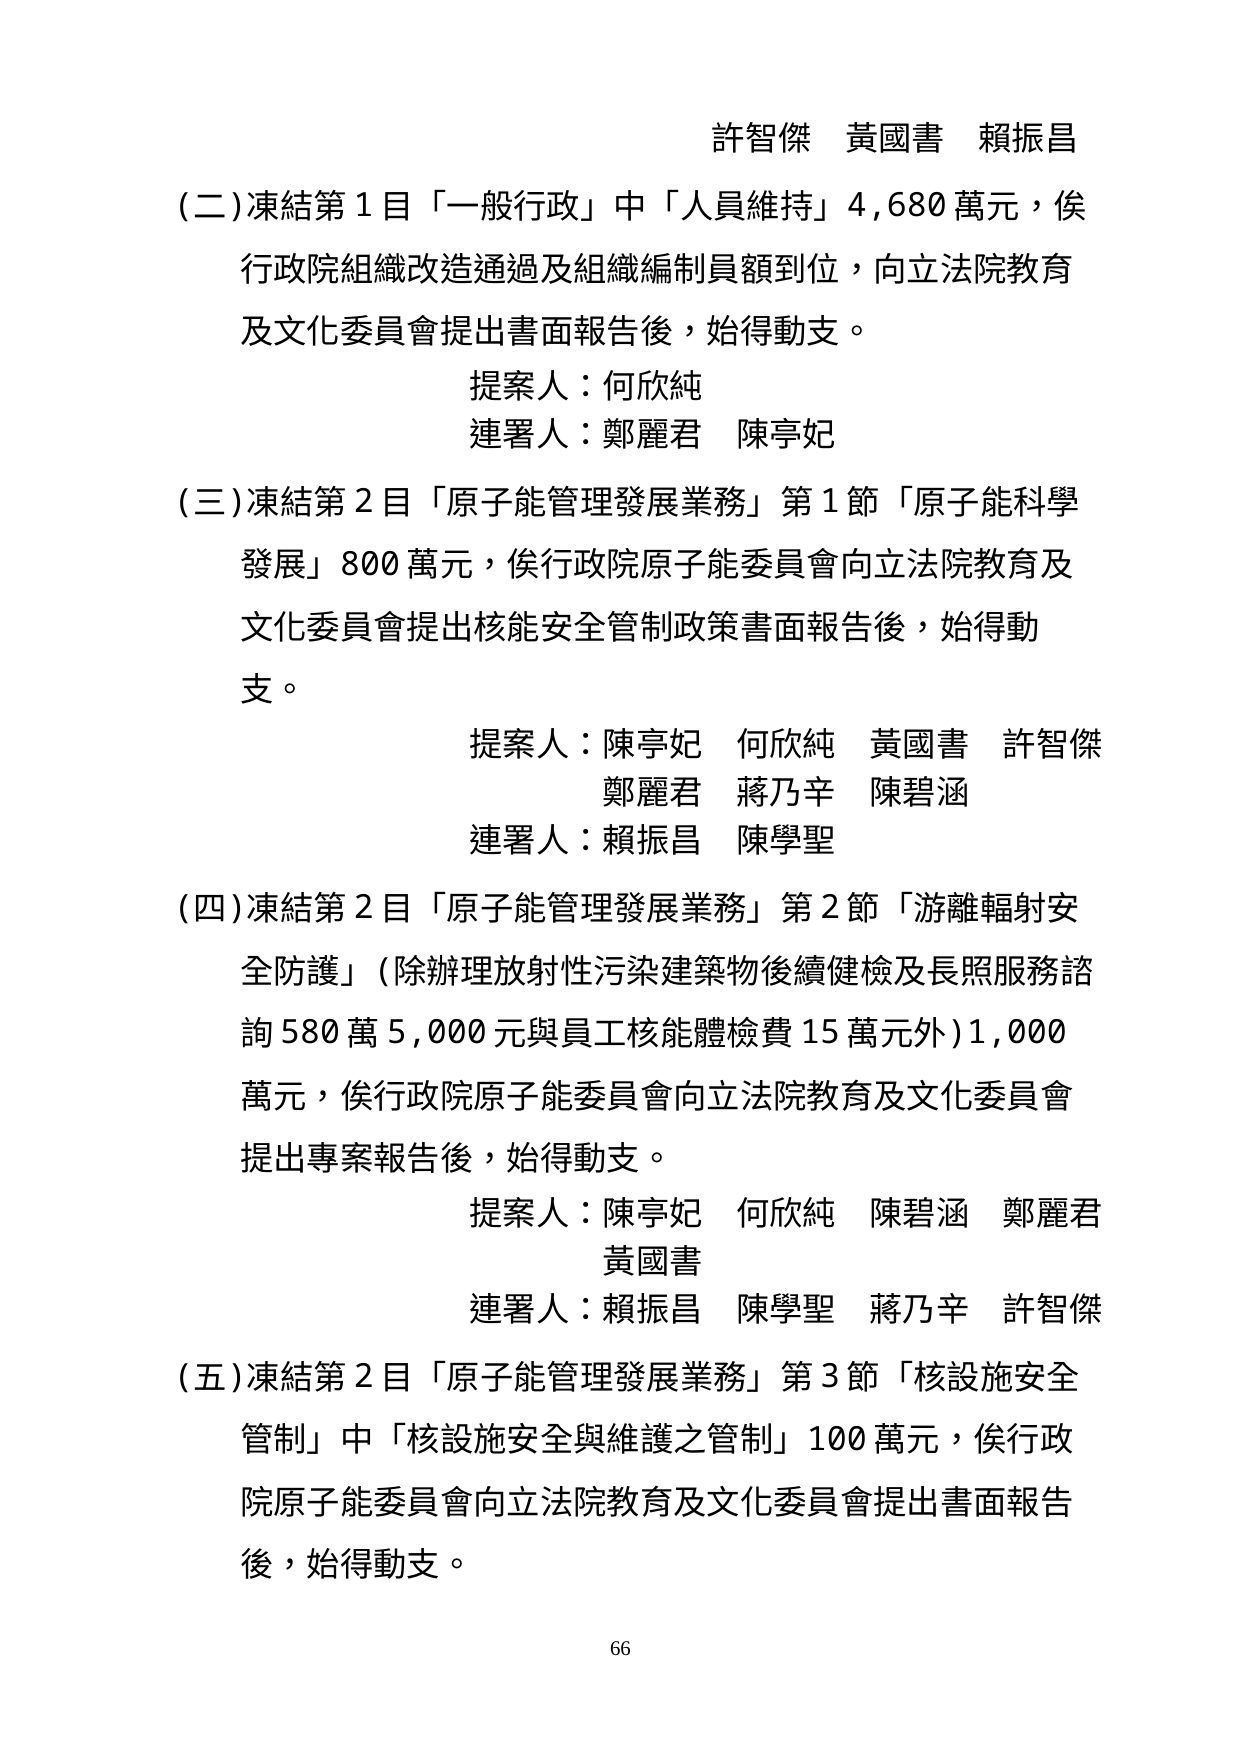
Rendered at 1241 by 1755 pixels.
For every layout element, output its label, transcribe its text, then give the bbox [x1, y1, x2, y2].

text 提案人：陳亭妃 何欣純 陳碧涵 鄭麗君 [136, 1187, 1104, 1235]
text 連署人：賴振昌 陳學聖 蔣乃辛 許智傑 [136, 1283, 1104, 1331]
text (三)凍結第2目「原子能管理發展業務」第1節「原子能科學發展」800萬元，俟行政院原子能委員會向立法院教育及文化委員會提出核能安全管制政策書面報告後，始得動支。 [173, 468, 1104, 718]
text 許智傑 黃國書 賴振昌 [136, 112, 1104, 160]
text 黃國書 [136, 1235, 1104, 1283]
text 提案人：陳亭妃 何欣純 黃國書 許智傑 [136, 718, 1104, 766]
text (五)凍結第2目「原子能管理發展業務」第3節「核設施安全管制」中「核設施安全與維護之管制」100萬元，俟行政院原子能委員會向立法院教育及文化委員會提出書面報告後，始得動支。 [173, 1343, 1104, 1593]
text 提案人：何欣純 [136, 360, 1104, 408]
text 鄭麗君 蔣乃辛 陳碧涵 [136, 766, 1104, 814]
text (四)凍結第2目「原子能管理發展業務」第2節「游離輻射安全防護」(除辦理放射性污染建築物後續健檢及長照服務諮詢580萬5,000元與員工核能體檢費15萬元外)1,000萬元，俟行政院原子能委員會向立法院教育及文化委員會提出專案報告後，始得動支。 [173, 875, 1104, 1187]
text 連署人：鄭麗君 陳亭妃 [136, 408, 1104, 456]
text 連署人：賴振昌 陳學聖 [136, 814, 1104, 862]
text (二)凍結第1目「一般行政」中「人員維持」4,680萬元，俟行政院組織改造通過及組織編制員額到位，向立法院教育及文化委員會提出書面報告後，始得動支。 [173, 173, 1104, 360]
